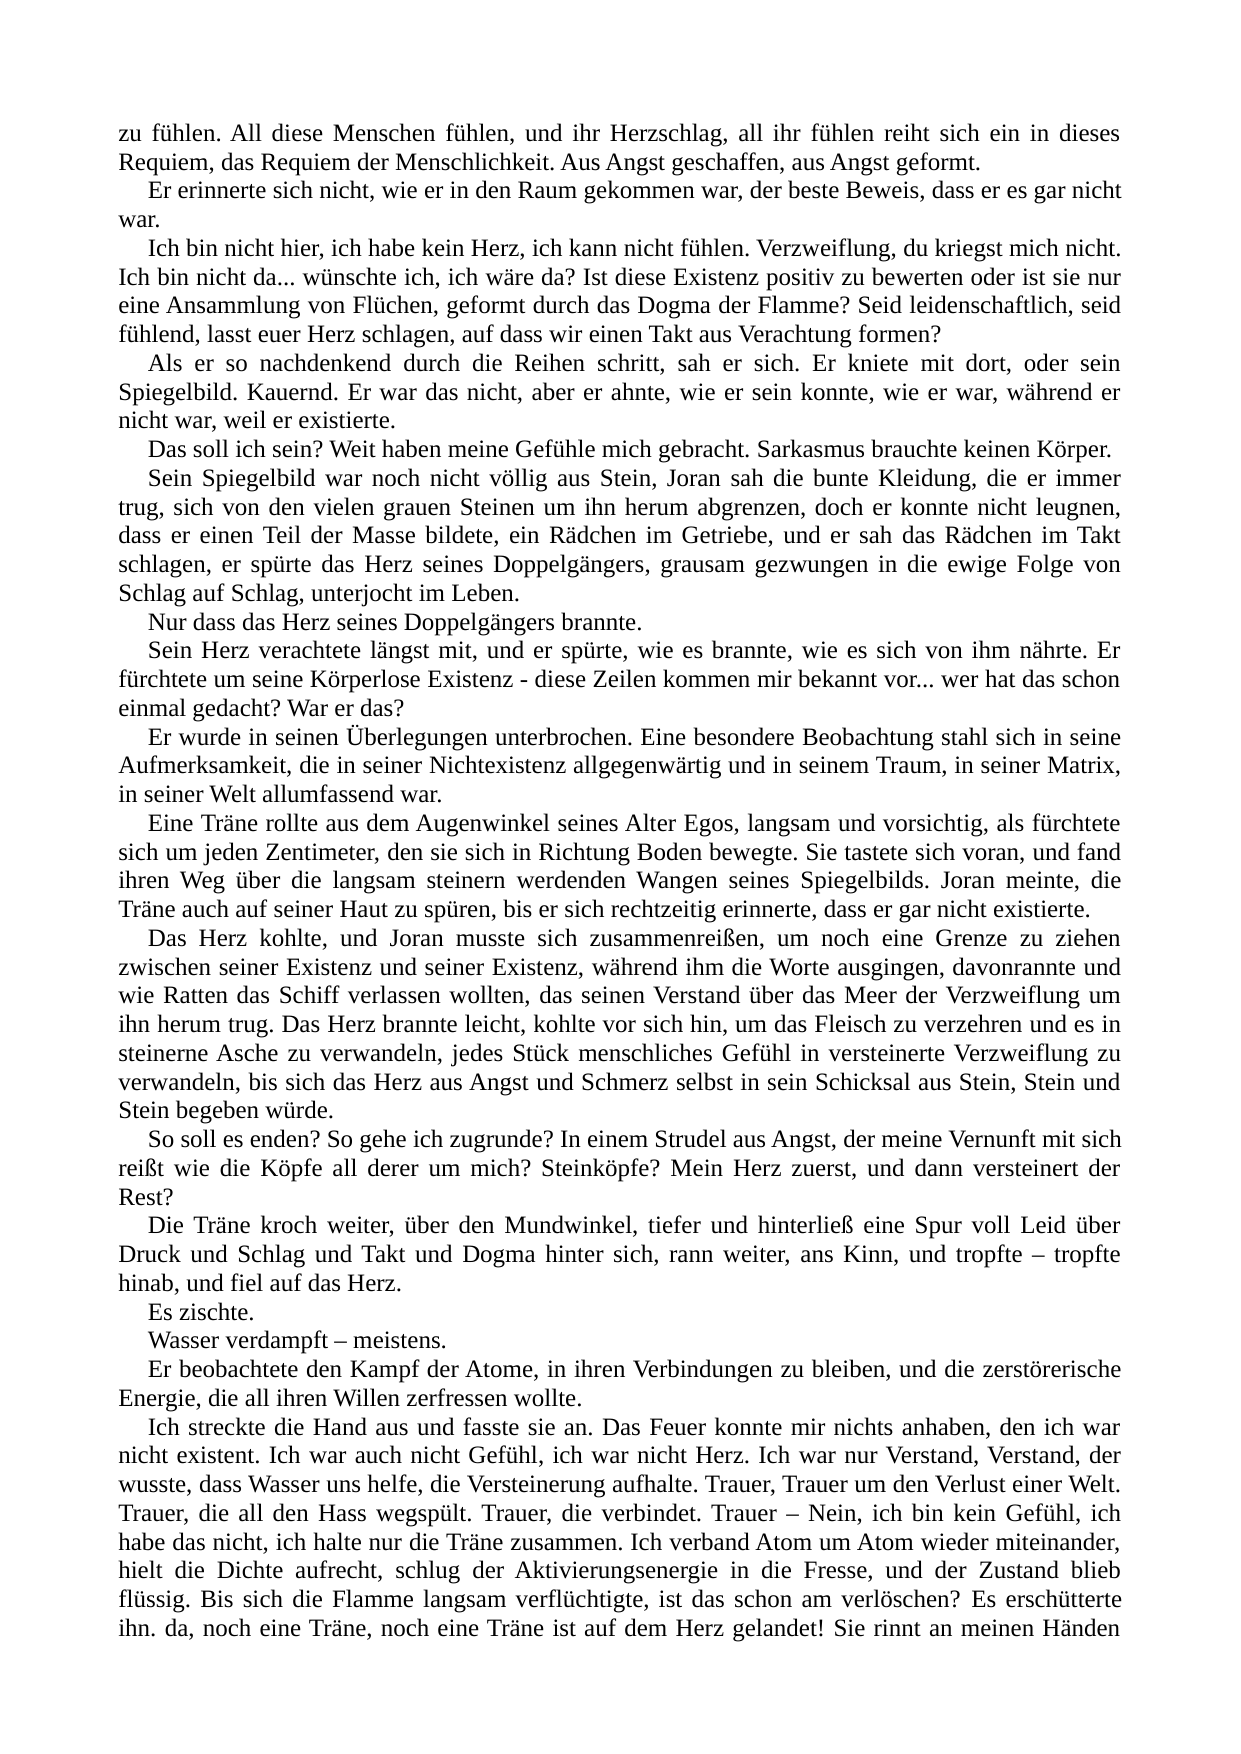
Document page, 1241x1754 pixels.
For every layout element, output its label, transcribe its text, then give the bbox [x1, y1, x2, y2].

text Wasser verdampft – meistens. [118, 1326, 1122, 1354]
text Ich bin nicht hier, ich habe kein Herz, ich kann nicht fühlen. Verzweiflung, du kriegst mich nicht. Ich bin nicht da... wünschte ich, ich wäre da? Ist diese Existenz positiv zu bewerten oder ist sie nur eine Ansammlung von Flüchen, geformt durch das Dogma der Flamme? Seid leidenschaftlich, seid fühlend, lasst euer Herz schlagen, auf dass wir einen Takt aus Verachtung formen? [118, 233, 1122, 348]
text Es zischte. [118, 1297, 1122, 1326]
text Er erinnerte sich nicht, wie er in den Raum gekommen war, der beste Beweis, dass er es gar nicht war. [118, 176, 1122, 233]
text zu fühlen. All diese Menschen fühlen, und ihr Herzschlag, all ihr fühlen reiht sich ein in dieses Requiem, das Requiem der Menschlichkeit. Aus Angst geschaffen, aus Angst geformt. [118, 118, 1122, 176]
text Eine Träne rollte aus dem Augenwinkel seines Alter Egos, langsam und vorsichtig, als fürchtete sich um jeden Zentimeter, den sie sich in Richtung Boden bewegte. Sie tastete sich voran, und fand ihren Weg über die langsam steinern werdenden Wangen seines Spiegelbilds. Joran meinte, die Träne auch auf seiner Haut zu spüren, bis er sich rechtzeitig erinnerte, dass er gar nicht existierte. [118, 808, 1122, 923]
text Sein Spiegelbild war noch nicht völlig aus Stein, Joran sah die bunte Kleidung, die er immer trug, sich von den vielen grauen Steinen um ihn herum abgrenzen, doch er konnte nicht leugnen, dass er einen Teil der Masse bildete, ein Rädchen im Getriebe, und er sah das Rädchen im Takt schlagen, er spürte das Herz seines Doppelgängers, grausam gezwungen in die ewige Folge von Schlag auf Schlag, unterjocht im Leben. [118, 463, 1122, 607]
text Er beobachtete den Kampf der Atome, in ihren Verbindungen zu bleiben, und die zerstörerische Energie, die all ihren Willen zerfressen wollte. [118, 1354, 1122, 1412]
text Sein Herz verachtete längst mit, und er spürte, wie es brannte, wie es sich von ihm nährte. Er fürchtete um seine Körperlose Existenz - diese Zeilen kommen mir bekannt vor... wer hat das schon einmal gedacht? War er das? [118, 636, 1122, 722]
text Als er so nachdenkend durch die Reihen schritt, sah er sich. Er kniete mit dort, oder sein Spiegelbild. Kauernd. Er war das nicht, aber er ahnte, wie er sein konnte, wie er war, während er nicht war, weil er existierte. [118, 348, 1122, 434]
text Das soll ich sein? Weit haben meine Gefühle mich gebracht. Sarkasmus brauchte keinen Körper. [118, 434, 1122, 463]
text Das Herz kohlte, und Joran musste sich zusammenreißen, um noch eine Grenze zu ziehen zwischen seiner Existenz und seiner Existenz, während ihm die Worte ausgingen, davonrannte und wie Ratten das Schiff verlassen wollten, das seinen Verstand über das Meer der Verzweiflung um ihn herum trug. Das Herz brannte leicht, kohlte vor sich hin, um das Fleisch zu verzehren und es in steinerne Asche zu verwandeln, jedes Stück menschliches Gefühl in versteinerte Verzweiflung zu verwandeln, bis sich das Herz aus Angst und Schmerz selbst in sein Schicksal aus Stein, Stein und Stein begeben würde. [118, 923, 1122, 1124]
text Nur dass das Herz seines Doppelgängers brannte. [118, 607, 1122, 636]
text Die Träne kroch weiter, über den Mundwinkel, tiefer und hinterließ eine Spur voll Leid über Druck und Schlag und Takt und Dogma hinter sich, rann weiter, ans Kinn, und tropfte – tropfte hinab, und fiel auf das Herz. [118, 1211, 1122, 1297]
text So soll es enden? So gehe ich zugrunde? In einem Strudel aus Angst, der meine Vernunft mit sich reißt wie die Köpfe all derer um mich? Steinköpfe? Mein Herz zuerst, und dann versteinert der Rest? [118, 1124, 1122, 1211]
text Er wurde in seinen Überlegungen unterbrochen. Eine besondere Beobachtung stahl sich in seine Aufmerksamkeit, die in seiner Nichtexistenz allgegenwärtig und in seinem Traum, in seiner Matrix, in seiner Welt allumfassend war. [118, 722, 1122, 808]
text Ich streckte die Hand aus und fasste sie an. Das Feuer konnte mir nichts anhaben, den ich war nicht existent. Ich war auch nicht Gefühl, ich war nicht Herz. Ich war nur Verstand, Verstand, der wusste, dass Wasser uns helfe, die Versteinerung aufhalte. Trauer, Trauer um den Verlust einer Welt. Trauer, die all den Hass wegspült. Trauer, die verbindet. Trauer – Nein, ich bin kein Gefühl, ich habe das nicht, ich halte nur die Träne zusammen. Ich verband Atom um Atom wieder miteinander, hielt die Dichte aufrecht, schlug der Aktivierungsenergie in die Fresse, und der Zustand blieb flüssig. Bis sich die Flamme langsam verflüchtigte, ist das schon am verlöschen? Es erschütterte ihn. da, noch eine Träne, noch eine Träne ist auf dem Herz gelandet! Sie rinnt an meinen Händen [118, 1412, 1122, 1642]
